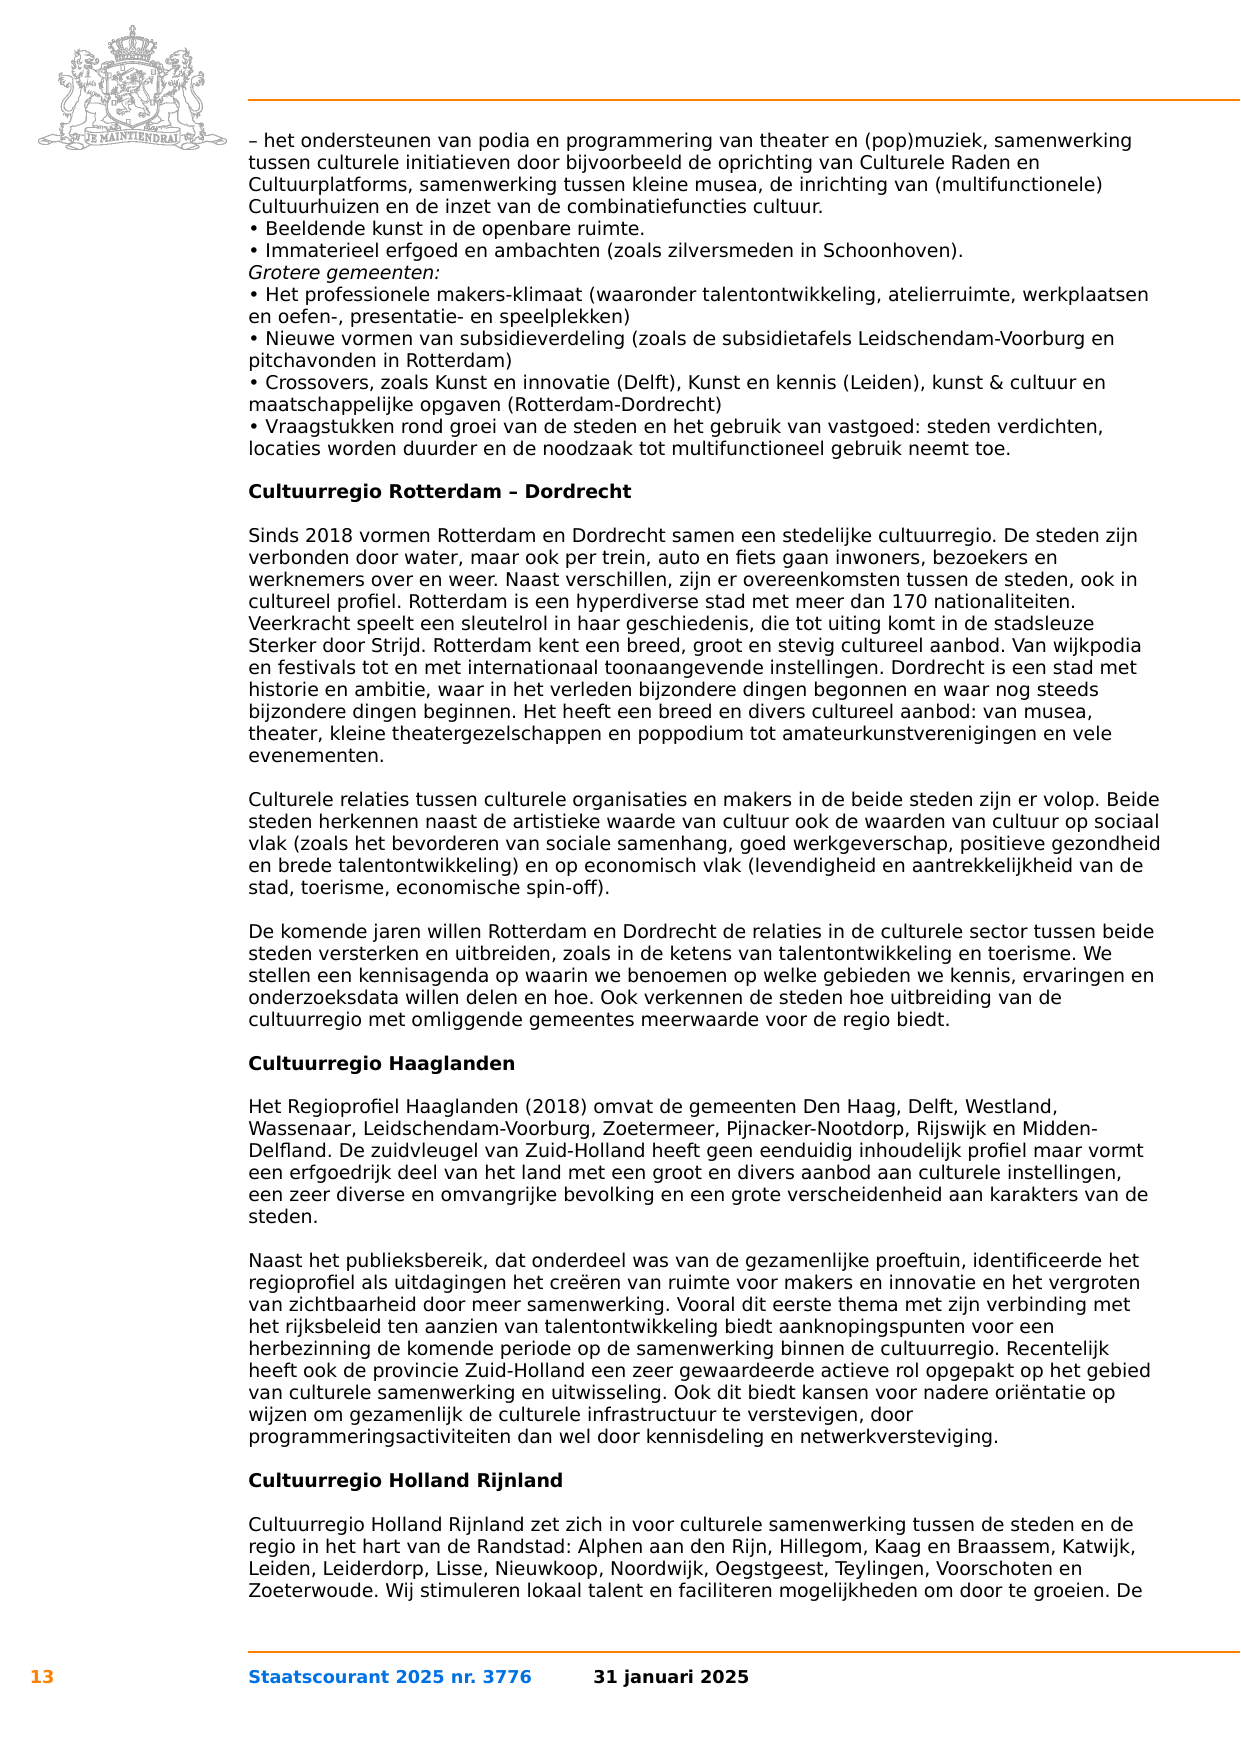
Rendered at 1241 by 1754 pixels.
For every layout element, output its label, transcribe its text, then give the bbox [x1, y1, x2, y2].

picture [38, 25, 227, 150]
text • Nieuwe vormen van subsidieverdeling (zoals de subsidietafels Leidschendam-Voorburg en pitchavonden in Rotterdam) [248, 328, 1163, 372]
text • Crossovers, zoals Kunst en innovatie (Delft), Kunst en kennis (Leiden), kunst & cultuur en maatschappelijke opgaven (Rotterdam-Dordrecht) [248, 372, 1163, 416]
text • Beeldende kunst in de openbare ruimte. [248, 218, 1163, 240]
text • Het professionele makers-klimaat (waaronder talentontwikkeling, atelierruimte, werkplaatsen en oefen-, presentatie- en speelplekken) [248, 284, 1163, 328]
subtitle Cultuurregio Holland Rijnland [248, 1470, 1163, 1492]
text De komende jaren willen Rotterdam en Dordrecht de relaties in de culturele sector tussen beide steden versterken en uitbreiden, zoals in de ketens van talentontwikkeling en toerisme. We stellen een kennisagenda op waarin we benoemen op welke gebieden we kennis, ervaringen en onderzoeksdata willen delen en hoe. Ook verkennen de steden hoe uitbreiding van de cultuurregio met omliggende gemeentes meerwaarde voor de regio biedt. [248, 921, 1163, 1031]
text Culturele relaties tussen culturele organisaties en makers in de beide steden zijn er volop. Beide steden herkennen naast de artistieke waarde van cultuur ook de waarden van cultuur op sociaal vlak (zoals het bevorderen van sociale samenhang, goed werkgeverschap, positieve gezondheid en brede talentontwikkeling) en op economisch vlak (levendigheid en aantrekkelijkheid van de stad, toerisme, economische spin-off). [248, 789, 1163, 899]
text • Immaterieel erfgoed en ambachten (zoals zilversmeden in Schoonhoven). [248, 240, 1163, 262]
text Cultuurregio Holland Rijnland zet zich in voor culturele samenwerking tussen de steden en de regio in het hart van de Randstad: Alphen aan den Rijn, Hillegom, Kaag en Braassem, Katwijk, Leiden, Leiderdorp, Lisse, Nieuwkoop, Noordwijk, Oegstgeest, Teylingen, Voorschoten en Zoeterwoude. Wij stimuleren lokaal talent en faciliteren mogelijkheden om door te groeien. De [248, 1514, 1163, 1602]
subtitle Cultuurregio Rotterdam – Dordrecht [248, 481, 1163, 503]
text Grotere gemeenten: [248, 262, 1163, 284]
text • Vraagstukken rond groei van de steden en het gebruik van vastgoed: steden verdichten, locaties worden duurder en de noodzaak tot multifunctioneel gebruik neemt toe. [248, 416, 1163, 459]
text Het Regioprofiel Haaglanden (2018) omvat de gemeenten Den Haag, Delft, Westland, Wassenaar, Leidschendam-Voorburg, Zoetermeer, Pijnacker-Nootdorp, Rijswijk en Midden-Delfland. De zuidvleugel van Zuid-Holland heeft geen eenduidig inhoudelijk profiel maar vormt een erfgoedrijk deel van het land met een groot en divers aanbod aan culturele instellingen, een zeer diverse en omvangrijke bevolking en een grote verscheidenheid aan karakters van de steden. [248, 1096, 1163, 1228]
subtitle Cultuurregio Haaglanden [248, 1052, 1163, 1074]
text – het ondersteunen van podia en programmering van theater en (pop)muziek, samenwerking tussen culturele initiatieven door bijvoorbeeld de oprichting van Culturele Raden en Cultuurplatforms, samenwerking tussen kleine musea, de inrichting van (multifunctionele) Cultuurhuizen en de inzet van de combinatiefuncties cultuur. [248, 130, 1163, 218]
text Sinds 2018 vormen Rotterdam en Dordrecht samen een stedelijke cultuurregio. De steden zijn verbonden door water, maar ook per trein, auto en fiets gaan inwoners, bezoekers en werknemers over en weer. Naast verschillen, zijn er overeenkomsten tussen de steden, ook in cultureel profiel. Rotterdam is een hyperdiverse stad met meer dan 170 nationaliteiten. Veerkracht speelt een sleutelrol in haar geschiedenis, die tot uiting komt in de stadsleuze Sterker door Strijd. Rotterdam kent een breed, groot en stevig cultureel aanbod. Van wijkpodia en festivals tot en met internationaal toonaangevende instellingen. Dordrecht is een stad met historie en ambitie, waar in het verleden bijzondere dingen begonnen en waar nog steeds bijzondere dingen beginnen. Het heeft een breed en divers cultureel aanbod: van musea, theater, kleine theatergezelschappen en poppodium tot amateurkunstverenigingen en vele evenementen. [248, 525, 1163, 767]
text Naast het publieksbereik, dat onderdeel was van de gezamenlijke proeftuin, identificeerde het regioprofiel als uitdagingen het creëren van ruimte voor makers en innovatie en het vergroten van zichtbaarheid door meer samenwerking. Vooral dit eerste thema met zijn verbinding met het rijksbeleid ten aanzien van talentontwikkeling biedt aanknopingspunten voor een herbezinning de komende periode op de samenwerking binnen de cultuurregio. Recentelijk heeft ook de provincie Zuid-Holland een zeer gewaardeerde actieve rol opgepakt op het gebied van culturele samenwerking en uitwisseling. Ook dit biedt kansen voor nadere oriëntatie op wijzen om gezamenlijk de culturele infrastructuur te verstevigen, door programmeringsactiviteiten dan wel door kennisdeling en netwerkversteviging. [248, 1250, 1163, 1448]
